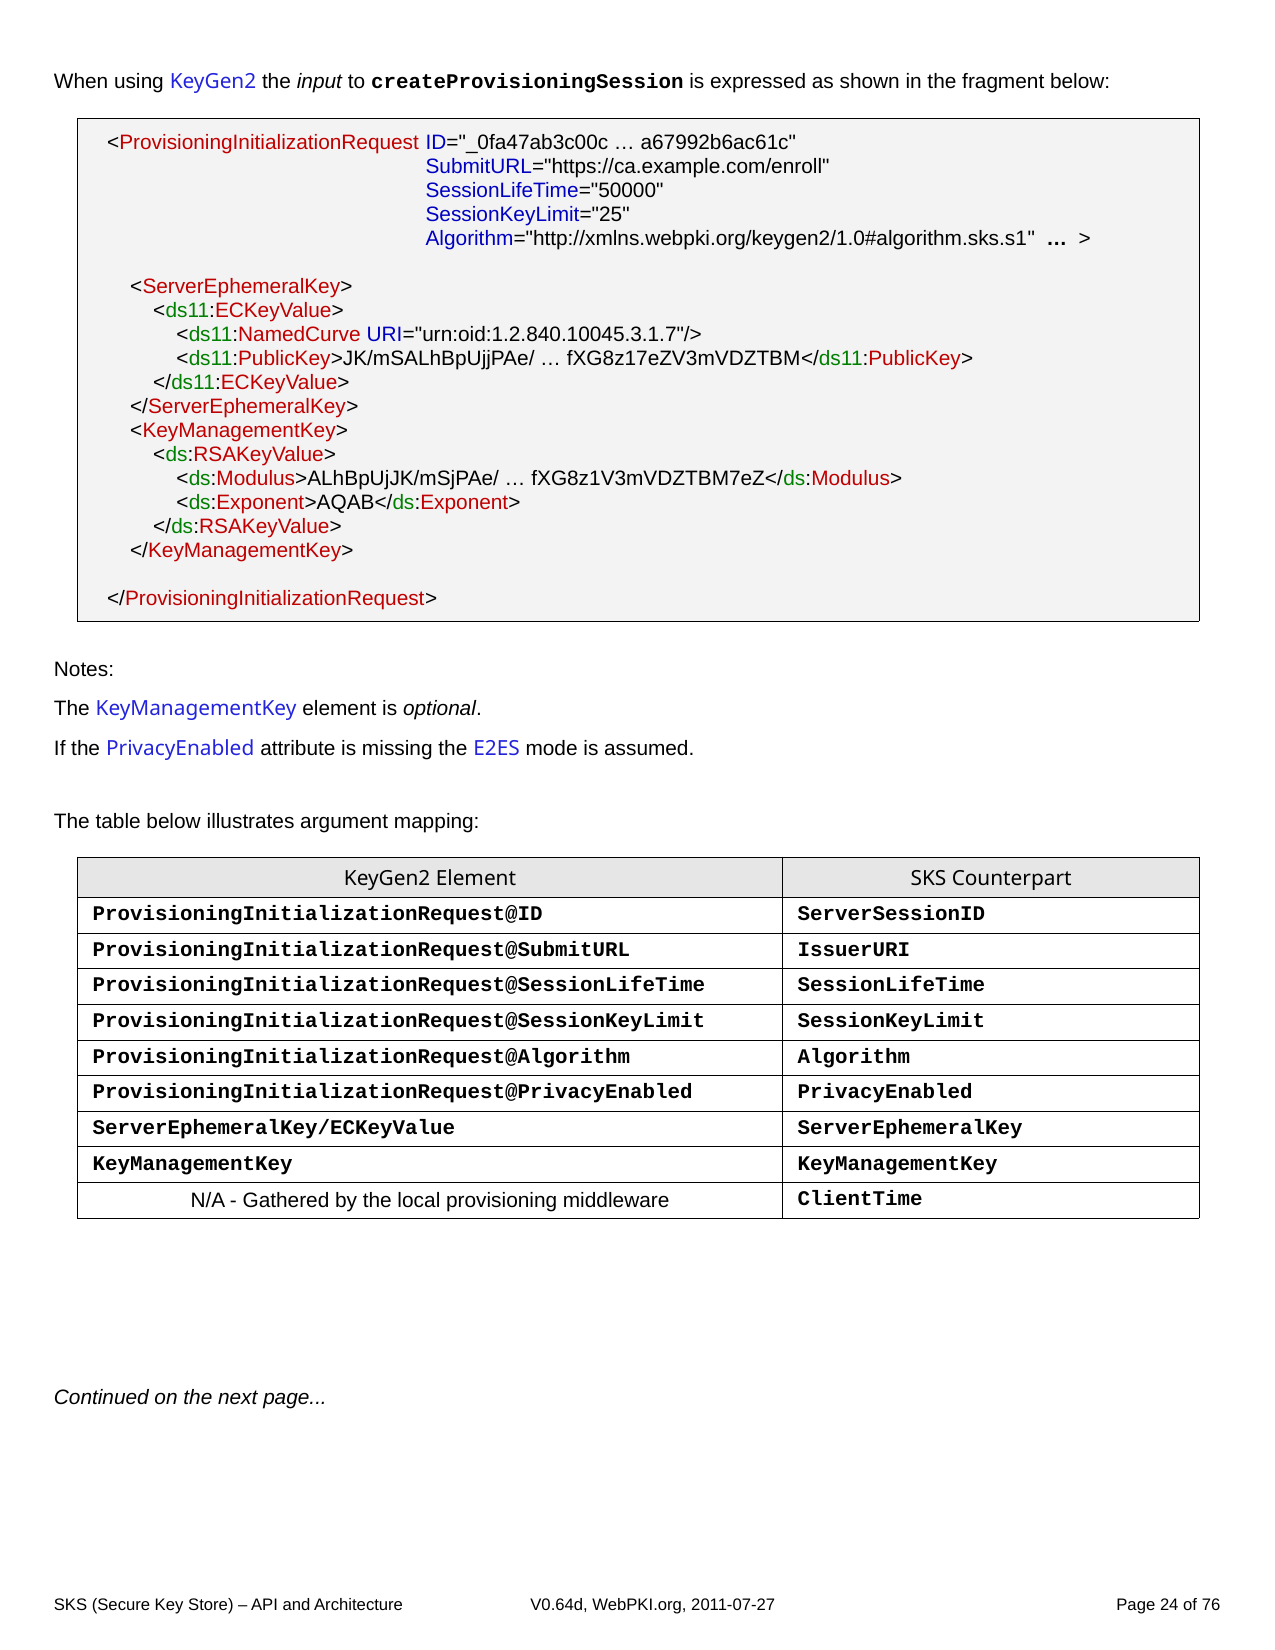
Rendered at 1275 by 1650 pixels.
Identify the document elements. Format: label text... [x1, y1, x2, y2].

table_cell ProvisioningInitializationRequest@PrivacyEnabled [78, 1076, 782, 1111]
table_cell ServerSessionID [783, 898, 1199, 933]
table_cell KeyManagementKey [78, 1147, 782, 1182]
table_header <ProvisioningInitializationRequest ID="_0fa47ab3c00c … a67992b6ac61c" SubmitURL="https://ca.example.com/enroll" SessionLifeTime="50000" SessionKeyLimit="25" Algorithm="http://xmlns.webpki.org/keygen2/1.0#algorithm.sks.s1" … > <ServerEphemeralKey> <ds11:ECKeyValue> <ds11:NamedCurve URI="urn:oid:1.2.840.10045.3.1.7"/> <ds11:PublicKey>JK/mSALhBpUjjPAe/ … fXG8z17eZV3mVDZTBM</ds11:PublicKey> </ds11:ECKeyValue> </ServerEphemeralKey> <KeyManagementKey> <ds:RSAKeyValue> <ds:Modulus>ALhBpUjJK/mSjPAe/ … fXG8z1V3mVDZTBM7eZ</ds:Modulus> <ds:Exponent>AQAB</ds:Exponent> </ds:RSAKeyValue> </KeyManagementKey> </ProvisioningInitializationRequest> [78, 119, 1199, 621]
table_cell ServerEphemeralKey/ECKeyValue [78, 1112, 782, 1146]
table_cell SessionKeyLimit [783, 1005, 1199, 1039]
table_cell N/A - Gathered by the local provisioning middleware [78, 1183, 782, 1218]
table_cell ClientTime [783, 1183, 1199, 1218]
table_cell ProvisioningInitializationRequest@ID [78, 898, 782, 933]
text The KeyManagementKey element is optional. [54, 693, 1221, 721]
text When using KeyGen2 the input to createProvisioningSession is expressed as shown in the fragment below: [54, 66, 1221, 118]
text Notes: [54, 657, 1221, 681]
table_header KeyGen2 Element [78, 858, 782, 897]
table_cell KeyManagementKey [783, 1147, 1199, 1182]
table_cell ServerEphemeralKey [783, 1112, 1199, 1146]
text Continued on the next page... [54, 1385, 1221, 1409]
table_cell ProvisioningInitializationRequest@SubmitURL [78, 934, 782, 968]
text If the PrivacyEnabled attribute is missing the E2ES mode is assumed. [54, 733, 1221, 761]
table_cell ProvisioningInitializationRequest@Algorithm [78, 1041, 782, 1075]
table_cell ProvisioningInitializationRequest@SessionKeyLimit [78, 1005, 782, 1039]
table_cell PrivacyEnabled [783, 1076, 1199, 1111]
text The table below illustrates argument mapping: [54, 809, 1221, 857]
table_cell IssuerURI [783, 934, 1199, 968]
table_cell Algorithm [783, 1041, 1199, 1075]
table_header SKS Counterpart [783, 858, 1199, 897]
table_cell SessionLifeTime [783, 969, 1199, 1004]
table_cell ProvisioningInitializationRequest@SessionLifeTime [78, 969, 782, 1004]
